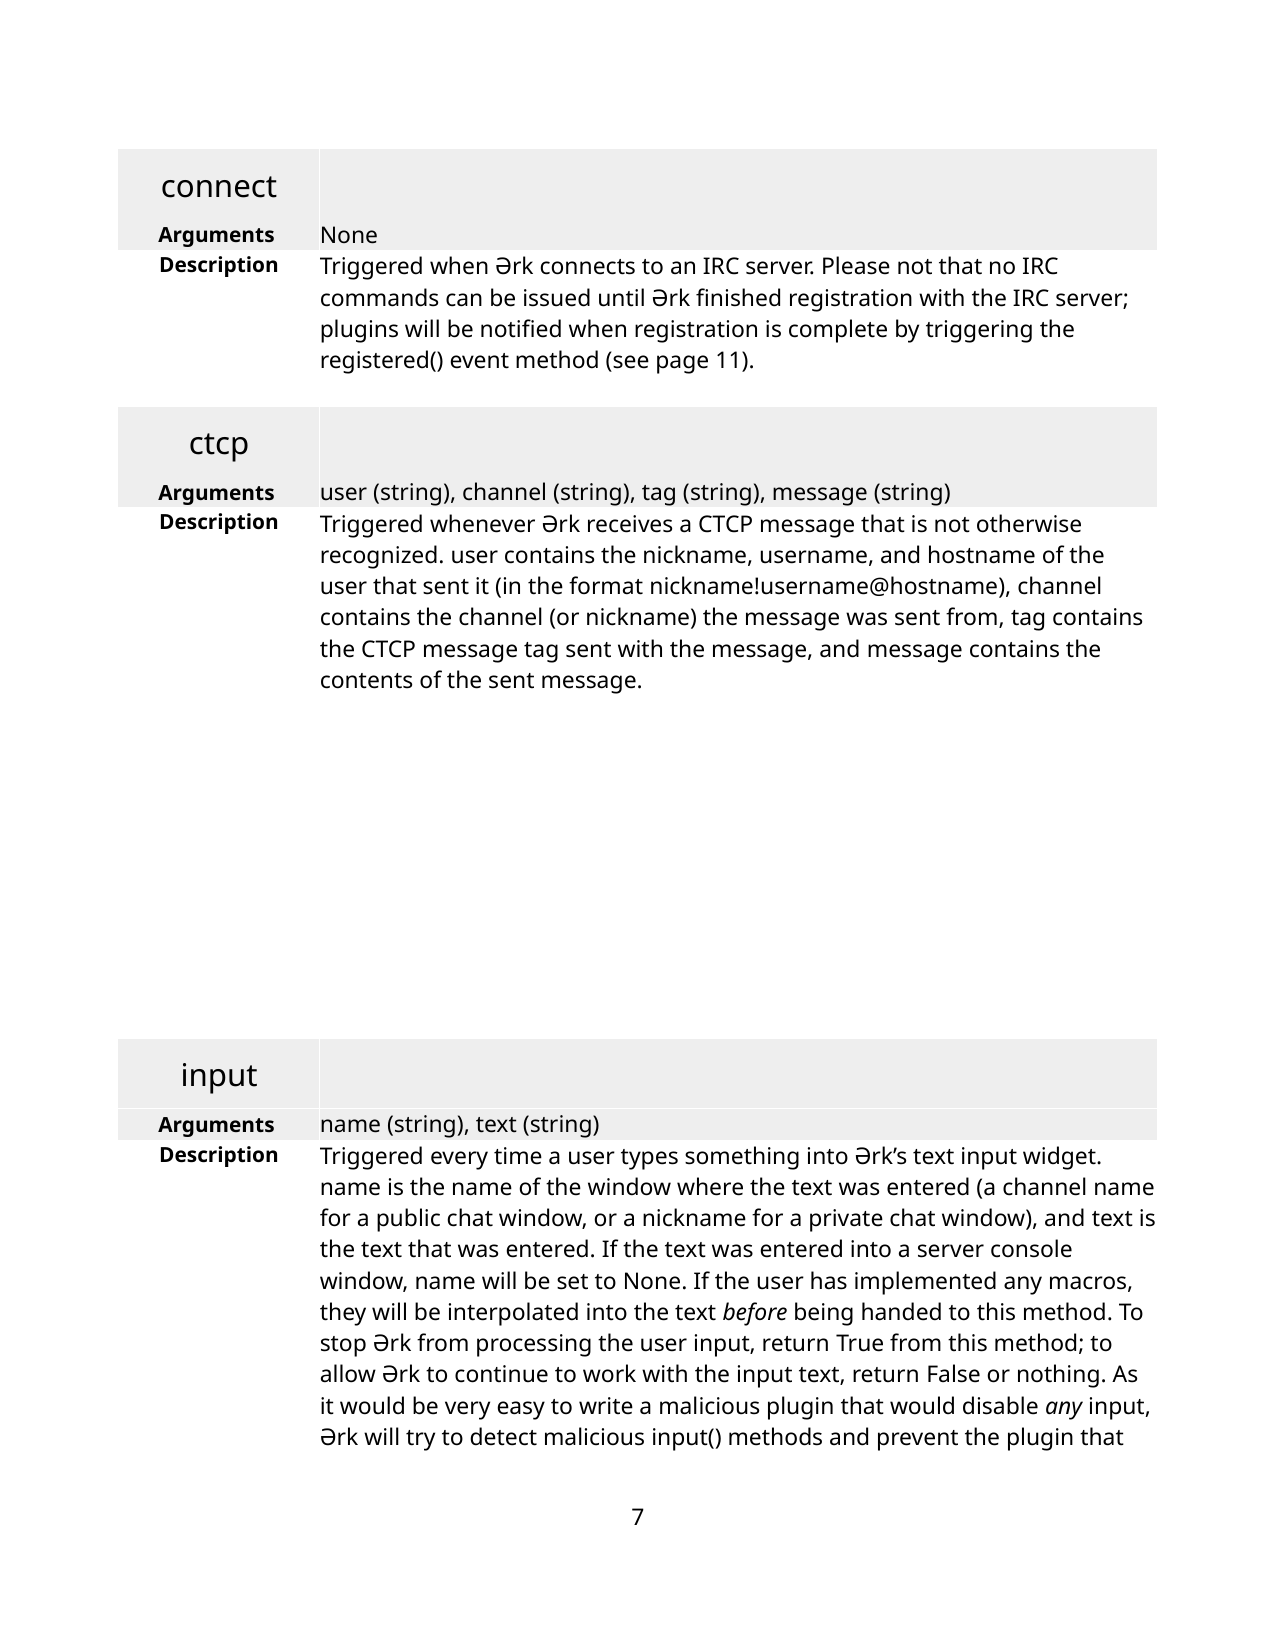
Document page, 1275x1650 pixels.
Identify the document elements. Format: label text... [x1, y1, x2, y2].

table_cell Arguments [118, 1109, 319, 1140]
table_cell Description [118, 508, 319, 695]
table_header [320, 1039, 1157, 1108]
table_cell user (string), channel (string), tag (string), message (string) [320, 476, 1157, 507]
table_cell None [320, 219, 1157, 250]
table_cell Description [118, 1140, 319, 1452]
table_cell name (string), text (string) [320, 1109, 1157, 1140]
table_cell Arguments [118, 219, 319, 250]
table_cell Triggered when Ərk connects to an IRC server. Please not that no IRC commands can be issued until Ərk finished registration with the IRC server; plugins will be notified when registration is complete by triggering the registered() event method (see page 10). [320, 250, 1157, 375]
table_cell Triggered whenever Ərk receives a CTCP message that is not otherwise recognized. user contains the nickname, username, and hostname of the user that sent it (in the format nickname!username@hostname), channel contains the channel (or nickname) the message was sent from, tag contains the CTCP message tag sent with the message, and message contains the contents of the sent message. [320, 508, 1157, 695]
table_header connect [118, 149, 319, 219]
table_header ctcp [118, 407, 319, 476]
table_header [320, 407, 1157, 476]
table_cell Description [118, 250, 319, 375]
table_cell Triggered every time a user types something into Ərk’s text input widget. name is the name of the window where the text was entered (a channel name for a public chat window, or a nickname for a private chat window), and text is the text that was entered. If the text was entered into a server console window, name will be set to None. If the user has implemented any macros, they will be interpolated into the text before being handed to this method. To stop Ərk from processing the user input, return True from this method; to allow Ərk to continue to work with the input text, return False or nothing. As it would be very easy to write a malicious plugin that would disable any input, Ərk will try to detect malicious input() methods and prevent the plugin that [320, 1140, 1157, 1452]
table_header [320, 149, 1157, 219]
table_cell Arguments [118, 476, 319, 507]
table_header input [118, 1039, 319, 1108]
